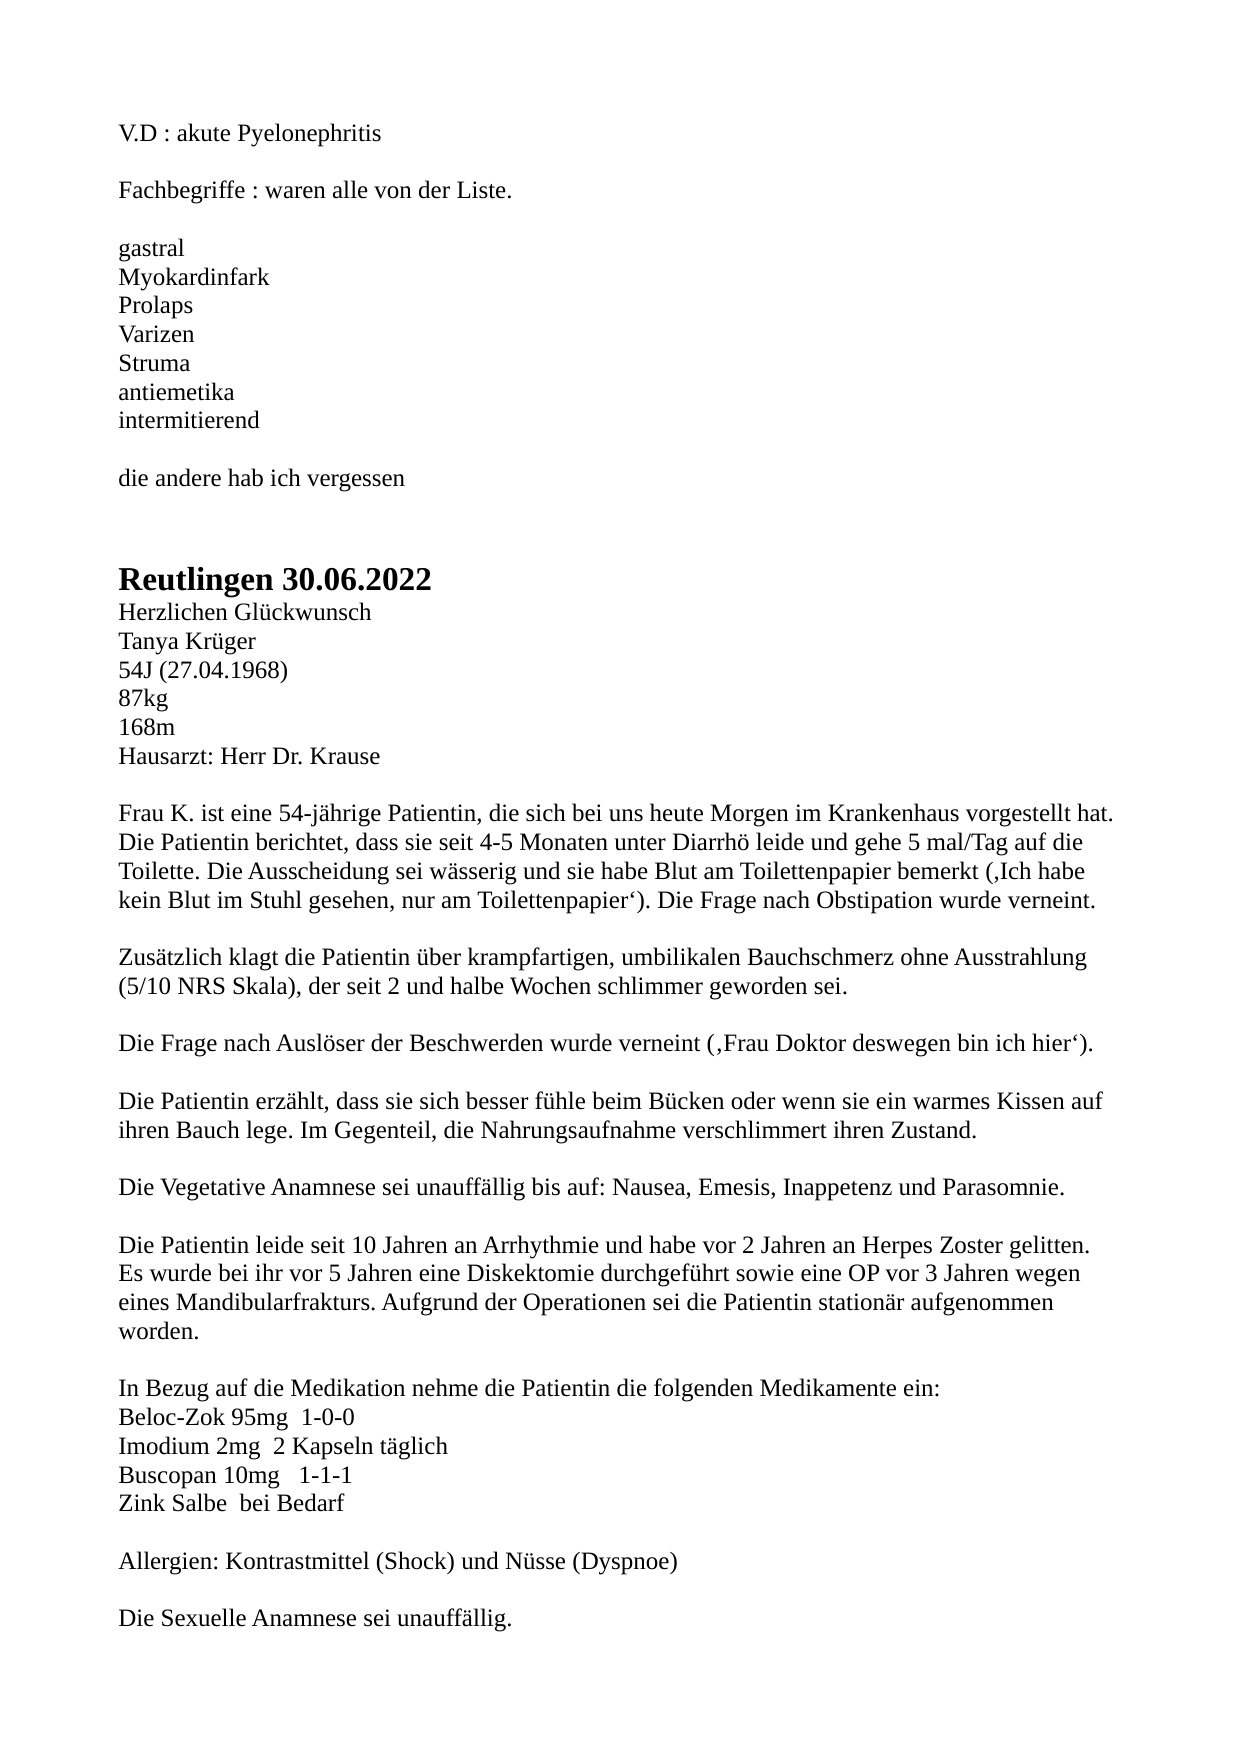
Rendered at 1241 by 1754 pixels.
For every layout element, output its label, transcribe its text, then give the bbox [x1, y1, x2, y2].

text Reutlingen 30.06.2022 [118, 559, 1122, 597]
text Herzlichen Glückwunsch 🎉 [118, 597, 1122, 626]
text Die Patientin berichtet, dass sie seit 4-5 Monaten unter Diarrhö leide und gehe 5 mal/Tag auf die Toilette. Die Ausscheidung sei wässerig und sie habe Blut am Toilettenpapier bemerkt (,Ich habe kein Blut im Stuhl gesehen, nur am Toilettenpapier‘). Die Frage nach Obstipation wurde verneint. [118, 827, 1122, 913]
text Allergien: Kontrastmittel (Shock) und Nüsse (Dyspnoe) [118, 1546, 1122, 1575]
text Varizen [118, 319, 1122, 348]
text Frau K. ist eine 54-jährige Patientin, die sich bei uns heute Morgen im Krankenhaus vorgestellt hat. [118, 798, 1122, 827]
text Hausarzt: Herr Dr. Krause [118, 741, 1122, 770]
text Es wurde bei ihr vor 5 Jahren eine Diskektomie durchgeführt sowie eine OP vor 3 Jahren wegen eines Mandibularfrakturs. Aufgrund der Operationen sei die Patientin stationär aufgenommen worden. [118, 1258, 1122, 1345]
text V.D : akute Pyelonephritis [118, 118, 1122, 147]
text 87kg [118, 683, 1122, 712]
text Imodium 2mg 2 Kapseln täglich [118, 1431, 1122, 1460]
text Beloc-Zok 95mg 1-0-0 [118, 1402, 1122, 1431]
text Die Frage nach Auslöser der Beschwerden wurde verneint (‚Frau Doktor deswegen bin ich hier‘). [118, 1028, 1122, 1057]
text antiemetika [118, 377, 1122, 406]
text intermitierend [118, 406, 1122, 434]
text Zink Salbe bei Bedarf [118, 1488, 1122, 1517]
text Die Patientin erzählt, dass sie sich besser fühle beim Bücken oder wenn sie ein warmes Kissen auf ihren Bauch lege. Im Gegenteil, die Nahrungsaufnahme verschlimmert ihren Zustand. [118, 1086, 1122, 1143]
text 168m [118, 712, 1122, 741]
text Struma [118, 348, 1122, 377]
text die andere hab ich vergessen [118, 463, 1122, 492]
text gastral [118, 233, 1122, 262]
text Fachbegriffe : waren alle von der Liste. [118, 176, 1122, 204]
text Zusätzlich klagt die Patientin über krampfartigen, umbilikalen Bauchschmerz ohne Ausstrahlung (5/10 NRS Skala), der seit 2 und halbe Wochen schlimmer geworden sei. [118, 942, 1122, 1000]
text Buscopan 10mg 1-1-1 [118, 1460, 1122, 1488]
text Tanya Krüger [118, 626, 1122, 655]
text Prolaps [118, 291, 1122, 319]
text Die Sexuelle Anamnese sei unauffällig. [118, 1603, 1122, 1632]
text Die Vegetative Anamnese sei unauffällig bis auf: Nausea, Emesis, Inappetenz und Parasomnie. [118, 1172, 1122, 1201]
text Die Patientin leide seit 10 Jahren an Arrhythmie und habe vor 2 Jahren an Herpes Zoster gelitten. [118, 1230, 1122, 1258]
text In Bezug auf die Medikation nehme die Patientin die folgenden Medikamente ein: [118, 1373, 1122, 1402]
text Myokardinfark [118, 262, 1122, 291]
text 54J (27.04.1968) [118, 655, 1122, 683]
